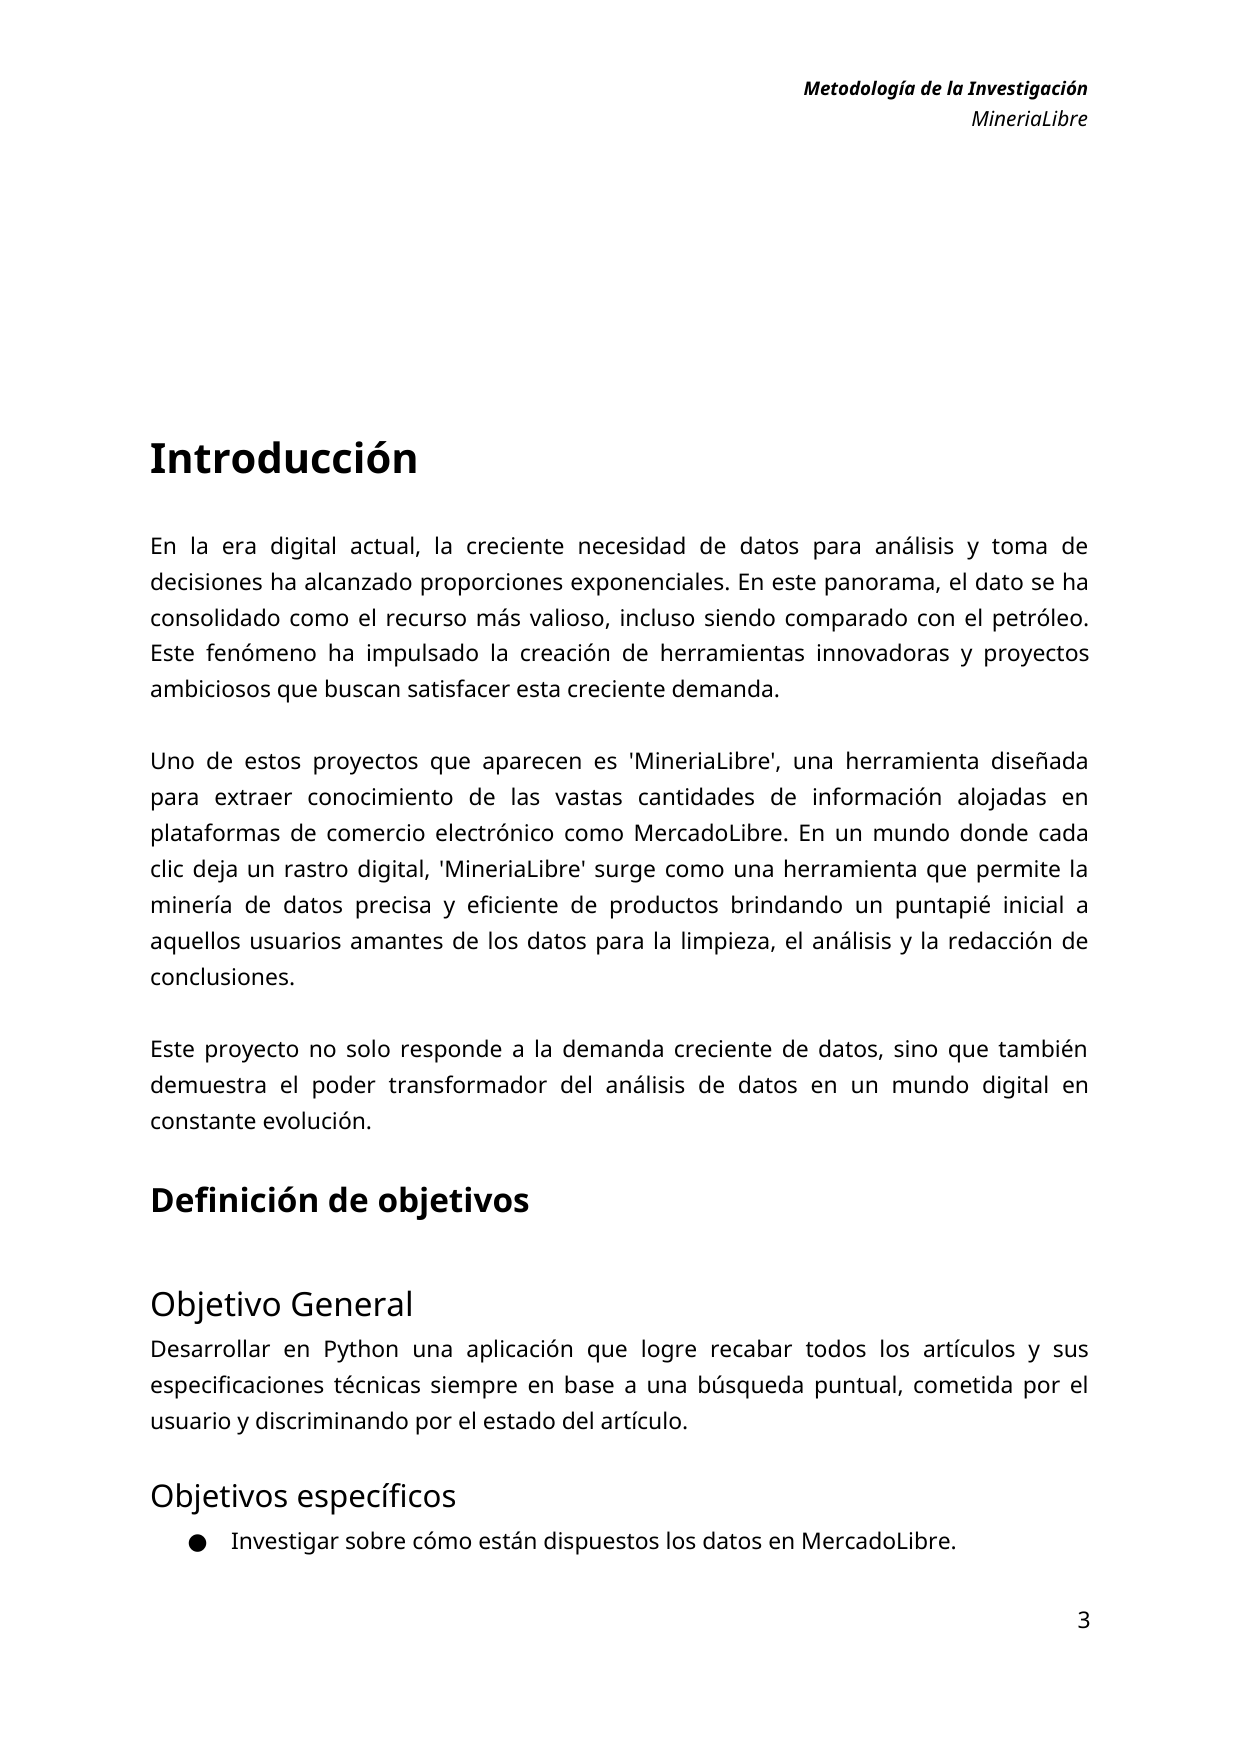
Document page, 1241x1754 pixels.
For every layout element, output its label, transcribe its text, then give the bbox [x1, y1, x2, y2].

text Definición de objetivos [150, 1176, 1090, 1222]
text Desarrollar en Python una aplicación que logre recabar todos los artículos y sus especificaciones técnicas siempre en base a una búsqueda puntual, cometida por el usuario y discriminando por el estado del artículo. [150, 1333, 1090, 1436]
text Uno de estos proyectos que aparecen es 'MineriaLibre', una herramienta diseñada para extraer conocimiento de las vastas cantidades de información alojadas en plataformas de comercio electrónico como MercadoLibre. En un mundo donde cada clic deja un rastro digital, 'MineriaLibre' surge como una herramienta que permite la minería de datos precisa y eficiente de productos brindando un puntapié inicial a aquellos usuarios amantes de los datos para la limpieza, el análisis y la redacción de conclusiones. [150, 745, 1090, 992]
text Objetivo General [150, 1281, 1090, 1326]
text Introducción [150, 428, 1090, 485]
text Este proyecto no solo responde a la demanda creciente de datos, sino que también demuestra el poder transformador del análisis de datos en un mundo digital en constante evolución. [150, 1033, 1090, 1136]
list Investigar sobre cómo están dispuestos los datos en MercadoLibre. [187, 1525, 1090, 1556]
subtitle Objetivos específicos [150, 1474, 1090, 1517]
text En la era digital actual, la creciente necesidad de datos para análisis y toma de decisiones ha alcanzado proporciones exponenciales. En este panorama, el dato se ha consolidado como el recurso más valioso, incluso siendo comparado con el petróleo. Este fenómeno ha impulsado la creación de herramientas innovadoras y proyectos ambiciosos que buscan satisfacer esta creciente demanda. [150, 529, 1090, 704]
